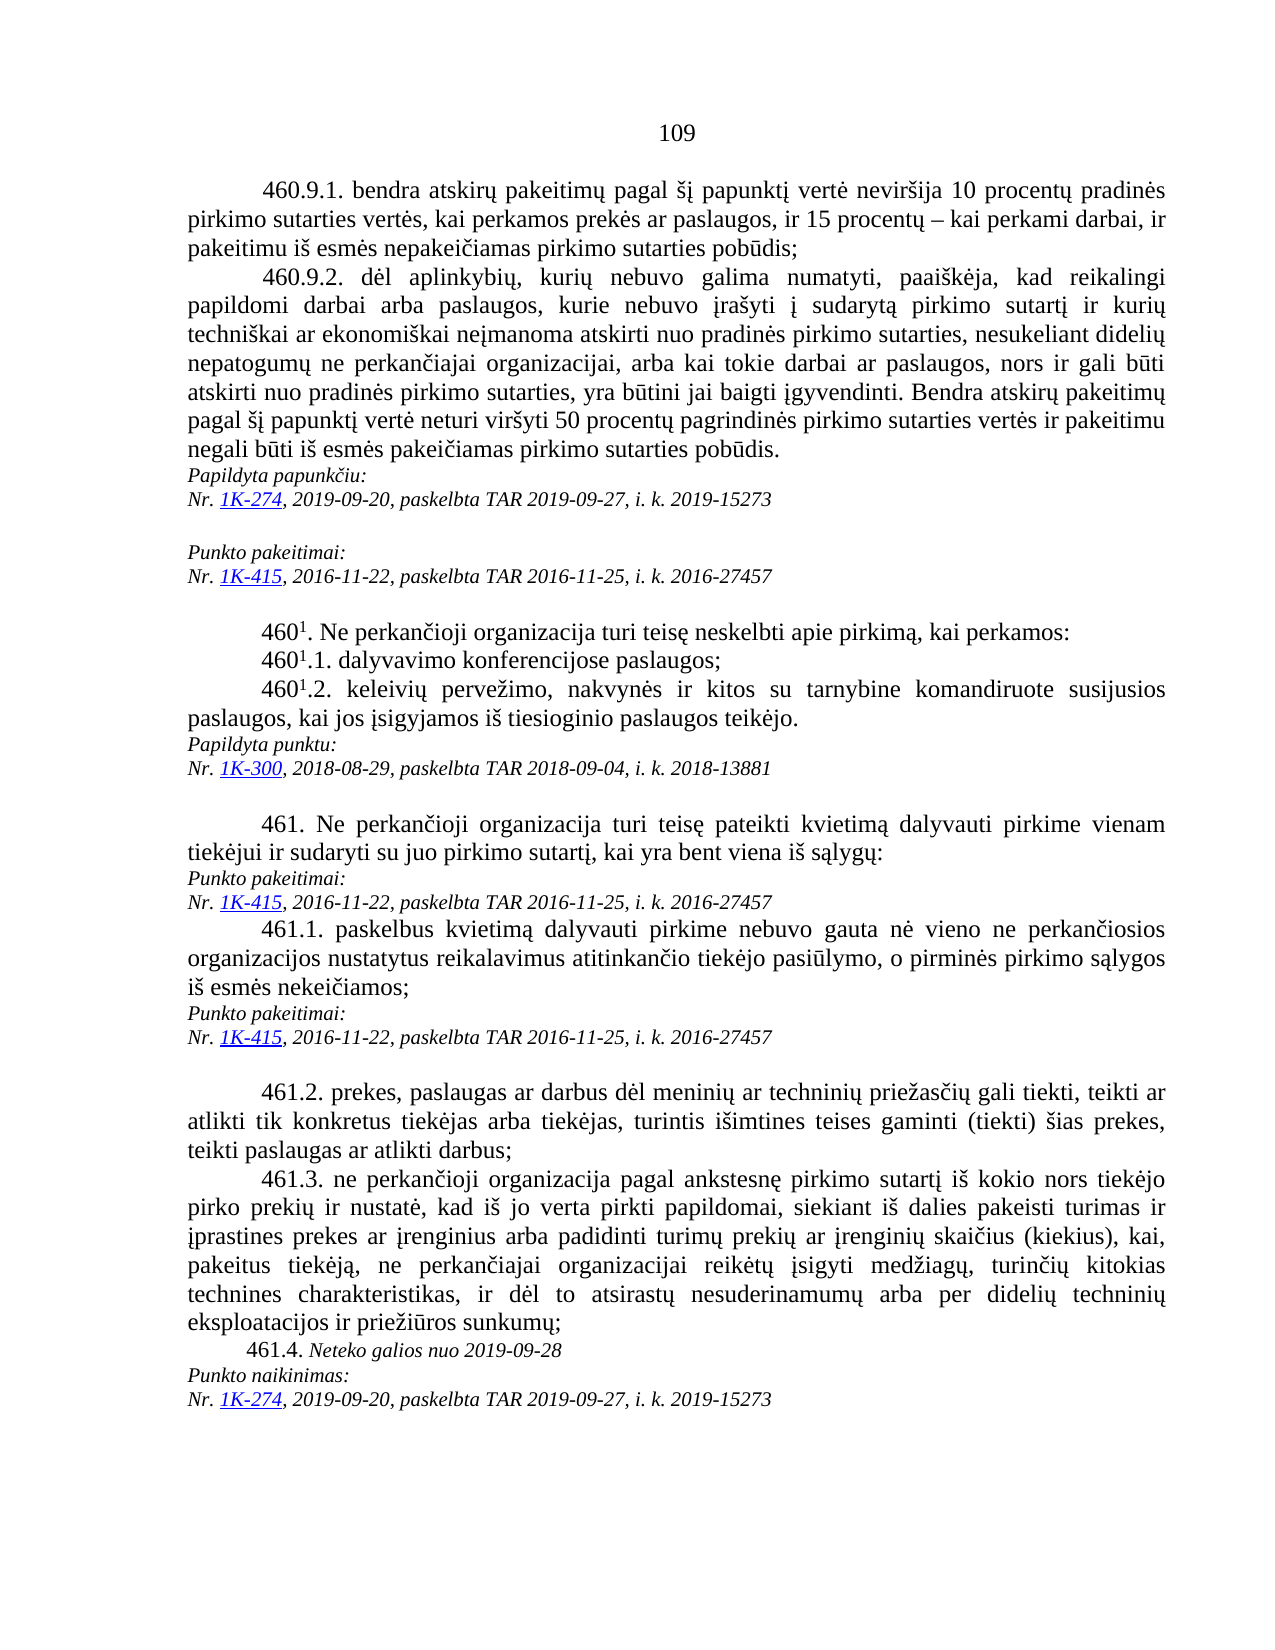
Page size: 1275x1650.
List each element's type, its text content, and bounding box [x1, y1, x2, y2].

text Nr. 1K-274, 2019-09-20, paskelbta TAR 2019-09-27, i. k. 2019-15273 [187, 1387, 1167, 1411]
text 4601.1. dalyvavimo konferencijose paslaugos; [187, 646, 1167, 674]
text Nr. 1K-274, 2019-09-20, paskelbta TAR 2019-09-27, i. k. 2019-15273 [187, 487, 1167, 511]
text Nr. 1K-300, 2018-08-29, paskelbta TAR 2018-09-04, i. k. 2018-13881 [187, 756, 1167, 780]
text 461.2. prekes, paslaugas ar darbus dėl meninių ar techninių priežasčių gali tiekti, teikti ar atlikti tik konkretus tiekėjas arba tiekėjas, turintis išimtines teises gaminti (tiekti) šias prekes, teikti paslaugas ar atlikti darbus; [187, 1077, 1167, 1164]
text 461.1. paskelbus kvietimą dalyvauti pirkime nebuvo gauta nė vieno ne perkančiosios organizacijos nustatytus reikalavimus atitinkančio tiekėjo pasiūlymo, o pirminės pirkimo sąlygos iš esmės nekeičiamos; [187, 914, 1167, 1001]
text 461.3. ne perkančioji organizacija pagal ankstesnę pirkimo sutartį iš kokio nors tiekėjo pirko prekių ir nustatė, kad iš jo verta pirkti papildomai, siekiant iš dalies pakeisti turimas ir įprastines prekes ar įrenginius arba padidinti turimų prekių ar įrenginių skaičius (kiekius), kai, pakeitus tiekėją, ne perkančiajai organizacijai reikėtų įsigyti medžiagų, turinčių kitokias technines charakteristikas, ir dėl to atsirastų nesuderinamumų arba per didelių techninių eksploatacijos ir priežiūros sunkumų; [187, 1164, 1167, 1336]
text 461.4. Neteko galios nuo 2019-09-28 [187, 1336, 1167, 1363]
text 460.9.1. bendra atskirų pakeitimų pagal šį papunktį vertė neviršija 10 procentų pradinės pirkimo sutarties vertės, kai perkamos prekės ar paslaugos, ir 15 procentų – kai perkami darbai, ir pakeitimu iš esmės nepakeičiamas pirkimo sutarties pobūdis; [187, 176, 1167, 262]
text 460.9.2. dėl aplinkybių, kurių nebuvo galima numatyti, paaiškėja, kad reikalingi papildomi darbai arba paslaugos, kurie nebuvo įrašyti į sudarytą pirkimo sutartį ir kurių techniškai ar ekonomiškai neįmanoma atskirti nuo pradinės pirkimo sutarties, nesukeliant didelių nepatogumų ne perkančiajai organizacijai, arba kai tokie darbai ar paslaugos, nors ir gali būti atskirti nuo pradinės pirkimo sutarties, yra būtini jai baigti įgyvendinti. Bendra atskirų pakeitimų pagal šį papunktį vertė neturi viršyti 50 procentų pagrindinės pirkimo sutarties vertės ir pakeitimu negali būti iš esmės pakeičiamas pirkimo sutarties pobūdis. [187, 262, 1167, 463]
text Nr. 1K-415, 2016-11-22, paskelbta TAR 2016-11-25, i. k. 2016-27457 [187, 1025, 1167, 1049]
text Nr. 1K-415, 2016-11-22, paskelbta TAR 2016-11-25, i. k. 2016-27457 [187, 564, 1167, 588]
text Punkto pakeitimai: [187, 540, 1167, 564]
text Papildyta punktu: [187, 732, 1167, 756]
text 4601.2. keleivių pervežimo, nakvynės ir kitos su tarnybine komandiruote susijusios paslaugos, kai jos įsigyjamos iš tiesioginio paslaugos teikėjo. [187, 674, 1167, 732]
text 461. Ne perkančioji organizacija turi teisę pateikti kvietimą dalyvauti pirkime vienam tiekėjui ir sudaryti su juo pirkimo sutartį, kai yra bent viena iš sąlygų: [187, 809, 1167, 866]
text Punkto pakeitimai: [187, 866, 1167, 890]
text Punkto naikinimas: [187, 1363, 1167, 1387]
text 4601. Ne perkančioji organizacija turi teisę neskelbti apie pirkimą, kai perkamos: [187, 617, 1167, 646]
text Nr. 1K-415, 2016-11-22, paskelbta TAR 2016-11-25, i. k. 2016-27457 [187, 890, 1167, 914]
text Punkto pakeitimai: [187, 1001, 1167, 1025]
text Papildyta papunkčiu: [187, 463, 1167, 487]
